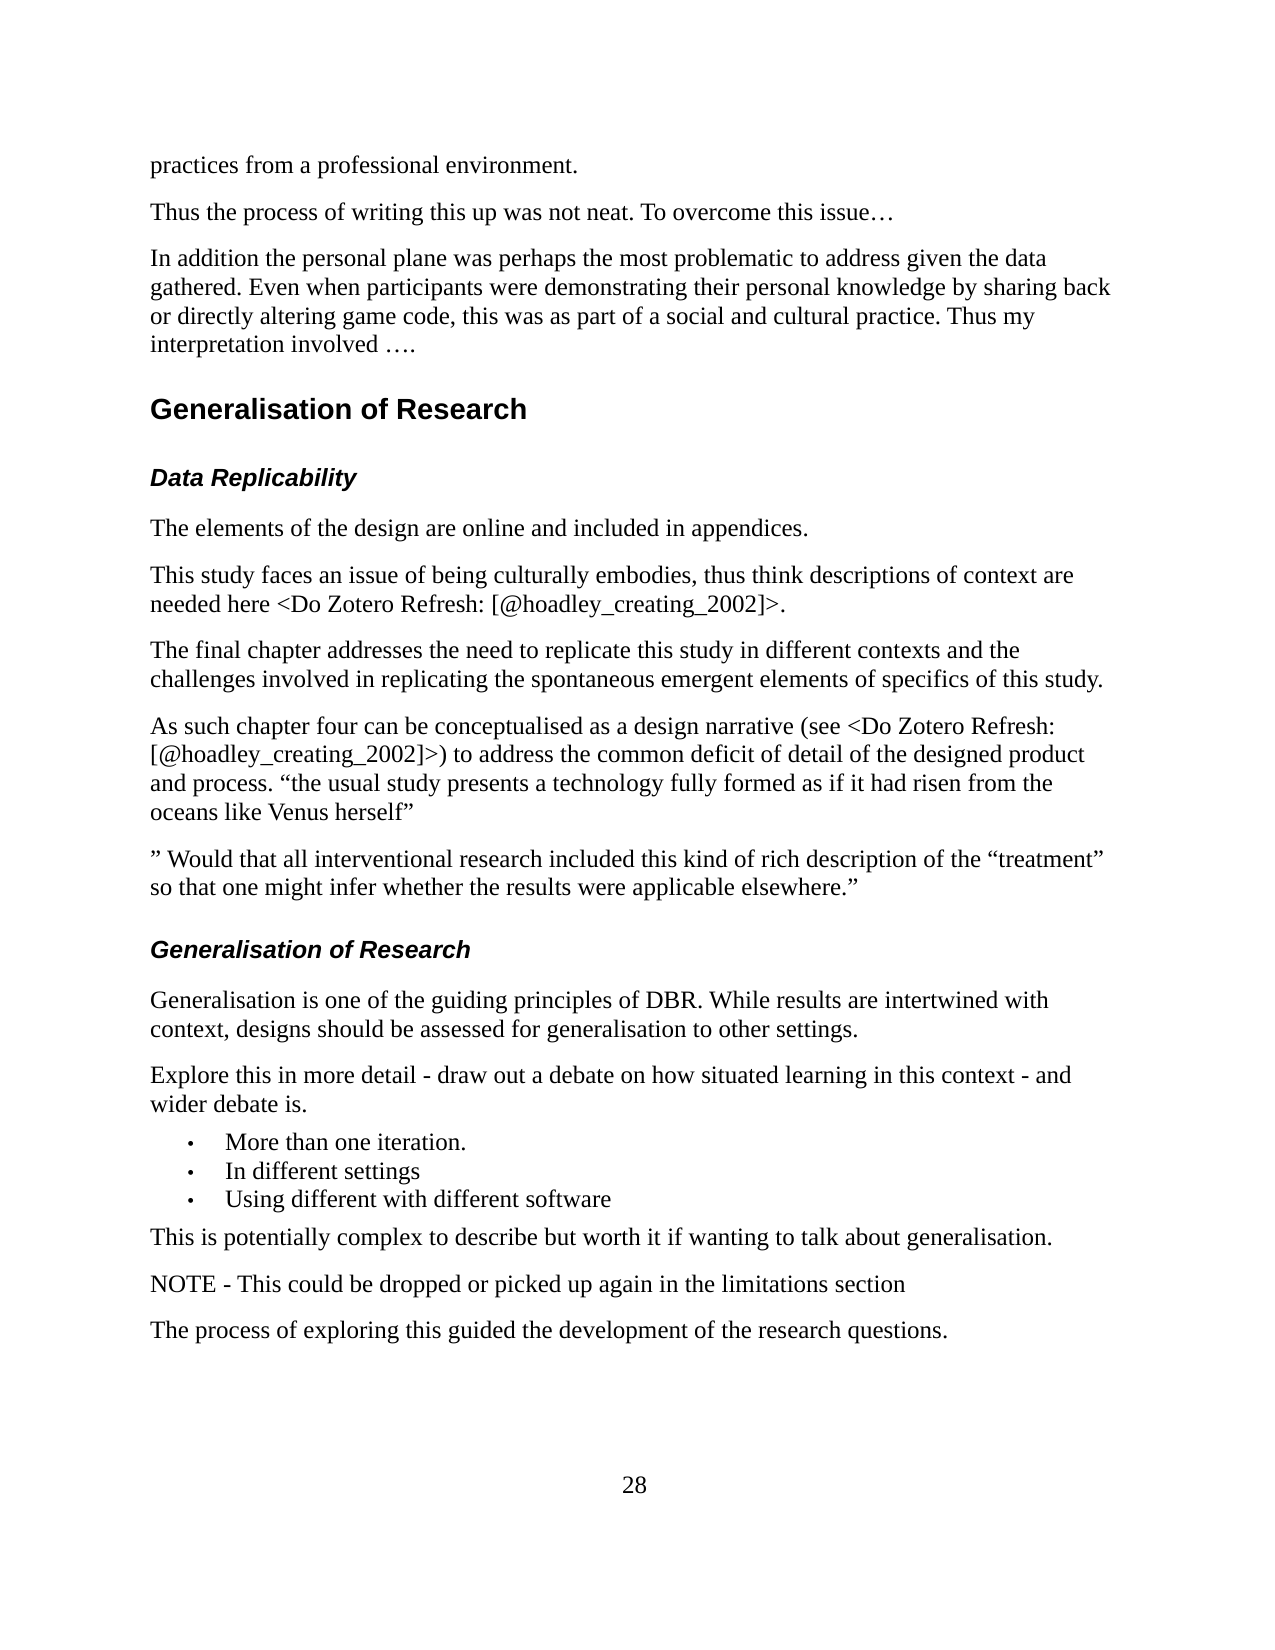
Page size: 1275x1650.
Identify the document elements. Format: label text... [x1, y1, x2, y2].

text The final chapter addresses the need to replicate this study in different contexts and the challenges involved in replicating the spontaneous emergent elements of specifics of this study. [150, 635, 1125, 693]
subtitle Data Replicability [150, 463, 1125, 492]
text This is potentially complex to describe but worth it if wanting to talk about generalisation. [150, 1222, 1125, 1251]
text The process of exploring this guided the development of the research questions. [150, 1316, 1125, 1344]
text NOTE - This could be dropped or picked up again in the limitations section [150, 1269, 1125, 1298]
subtitle Generalisation of Research [150, 392, 1125, 426]
text Explore this in more detail - draw out a debate on how situated learning in this context - and wider debate is. [150, 1061, 1125, 1118]
text As such chapter four can be conceptualised as a design narrative (see <Do Zotero Refresh: [@hoadley_creating_2002]>) to address the common deficit of detail of the designed product and process. “the usual study presents a technology fully formed as if it had risen from the oceans like Venus herself” [150, 711, 1125, 826]
list More than one iteration. [187, 1127, 1125, 1156]
subtitle Generalisation of Research [150, 935, 1125, 964]
text This study faces an issue of being culturally embodies, thus think descriptions of context are needed here <Do Zotero Refresh: [@hoadley_creating_2002]>. [150, 560, 1125, 617]
text The elements of the design are online and included in appendices. [150, 513, 1125, 542]
text ” Would that all interventional research included this kind of rich description of the “treatment” so that one might infer whether the results were applicable elsewhere.” [150, 844, 1125, 901]
list In different settings [187, 1156, 1125, 1184]
text In addition the personal plane was perhaps the most problematic to address given the data gathered. Even when participants were demonstrating their personal knowledge by sharing back or directly altering game code, this was as part of a social and cultural practice. Thus my interpretation involved …. [150, 243, 1125, 358]
text Generalisation is one of the guiding principles of DBR. While results are intertwined with context, designs should be assessed for generalisation to other settings. [150, 985, 1125, 1043]
list Using different with different software [187, 1184, 1125, 1213]
text Thus the process of writing this up was not neat. To overcome this issue… [150, 197, 1125, 225]
text practices from a professional environment. [150, 150, 1125, 179]
